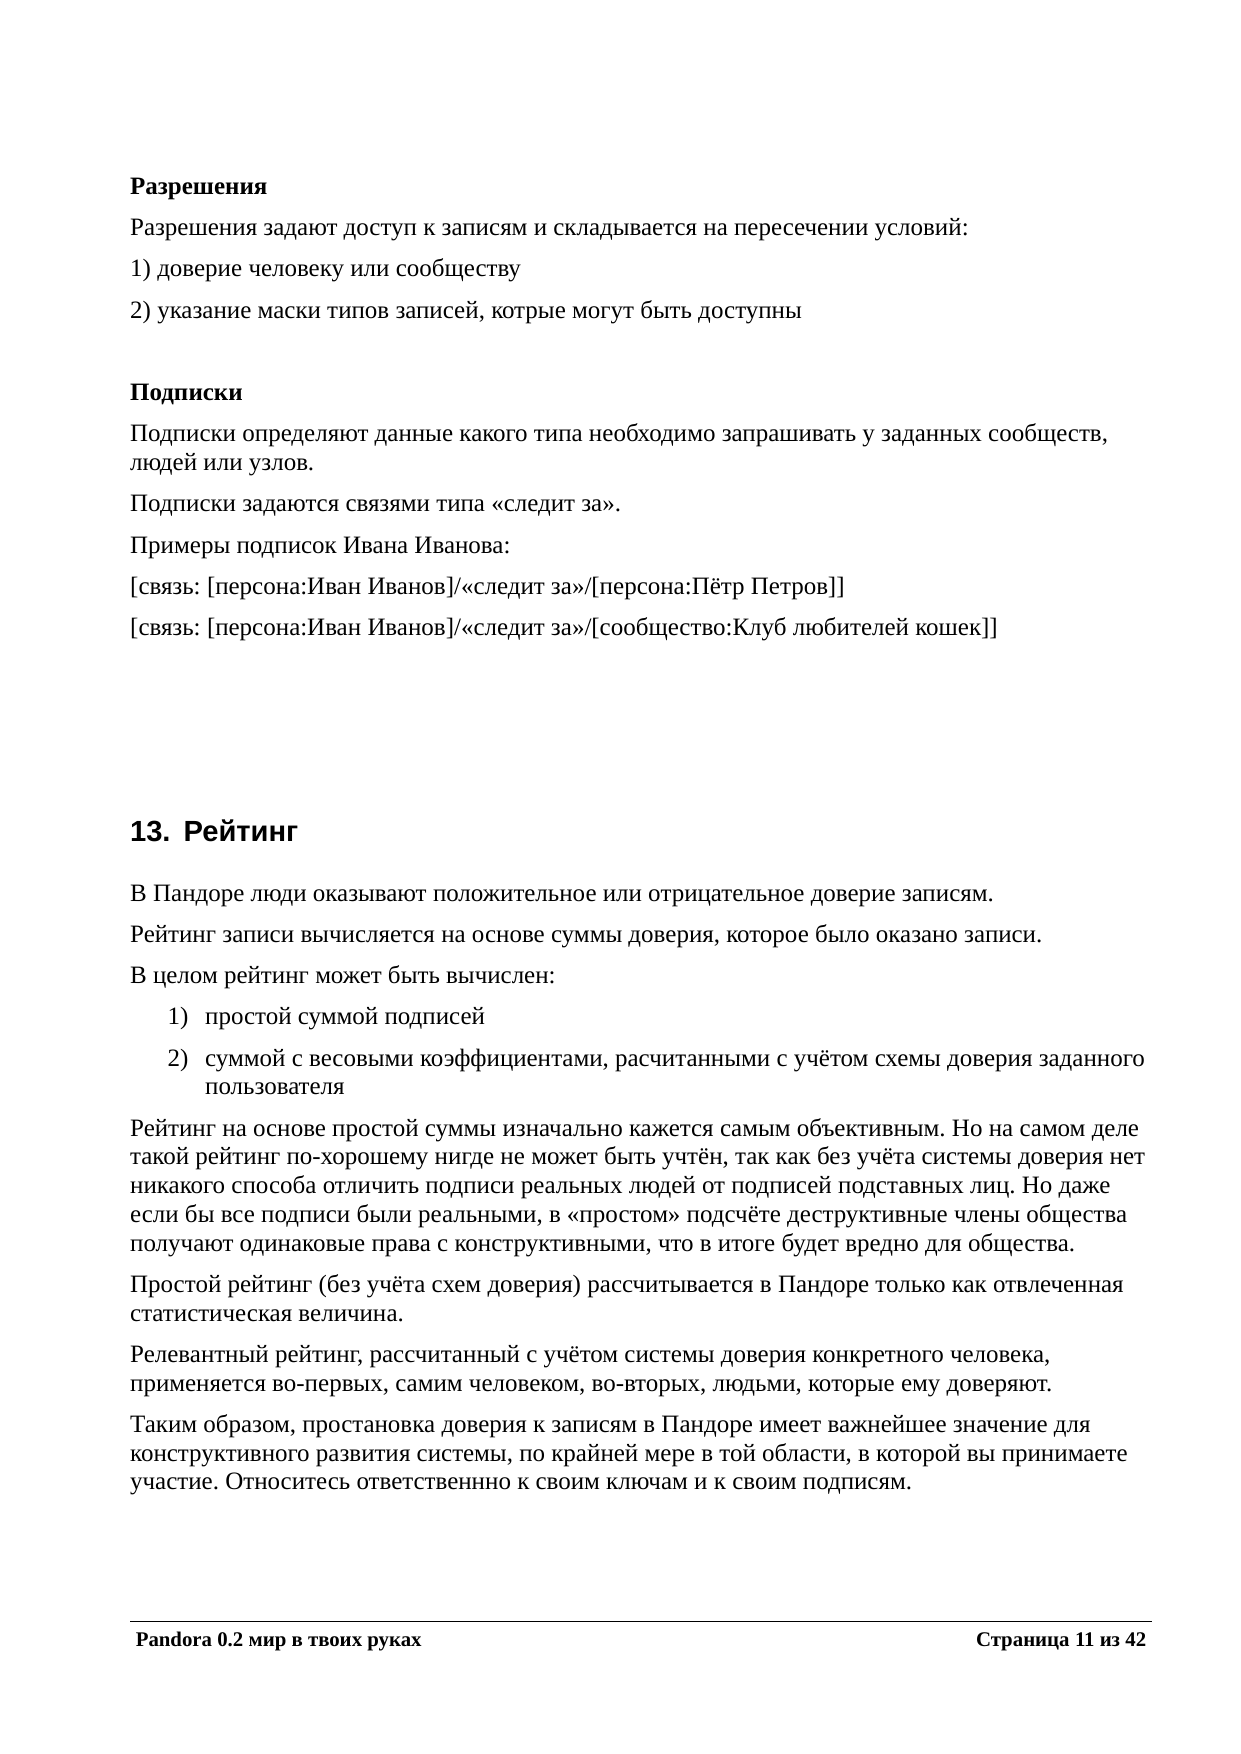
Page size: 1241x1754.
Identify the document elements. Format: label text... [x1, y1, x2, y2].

text [связь: [персона:Иван Иванов]/«следит за»/[персона:Пётр Петров]] [130, 571, 1152, 600]
list простой суммой подписей [167, 1001, 1152, 1030]
text Подписки задаются связями типа «следит за». [130, 488, 1152, 517]
text В целом рейтинг может быть вычислен: [130, 960, 1152, 989]
text [связь: [персона:Иван Иванов]/«следит за»/[сообщество:Клуб любителей кошек]] [130, 612, 1152, 641]
text В Пандоре люди оказывают положительное или отрицательное доверие записям. [130, 878, 1152, 906]
subtitle Рейтинг [130, 814, 1152, 847]
text Подписки определяют данные какого типа необходимо запрашивать у заданных сообществ, людей или узлов. [130, 418, 1152, 476]
text Разрешения [130, 171, 1152, 200]
text 2) указание маски типов записей, котрые могут быть доступны [130, 295, 1152, 323]
text Простой рейтинг (без учёта схем доверия) рассчитывается в Пандоре только как отвлеченная статистическая величина. [130, 1269, 1152, 1326]
text Рейтинг на основе простой суммы изначально кажется самым объективным. Но на самом деле такой рейтинг по-хорошему нигде не может быть учтён, так как без учёта системы доверия нет никакого способа отличить подписи реальных людей от подписей подставных лиц. Но даже если бы все подписи были реальными, в «простом» подсчёте деструктивные члены общества получают одинаковые права с конструктивными, что в итоге будет вредно для общества. [130, 1113, 1152, 1256]
text Таким образом, простановка доверия к записям в Пандоре имеет важнейшее значение для конструктивного развития системы, по крайней мере в той области, в которой вы принимаете участие. Относитесь ответственнно к своим ключам и к своим подписям. [130, 1409, 1152, 1495]
text 1) доверие человеку или сообществу [130, 253, 1152, 282]
list суммой с весовыми коэффициентами, расчитанными с учётом схемы доверия заданного пользователя [167, 1043, 1152, 1100]
text Релевантный рейтинг, рассчитанный с учётом системы доверия конкретного человека, применяется во-первых, самим человеком, во-вторых, людьми, которые ему доверяют. [130, 1339, 1152, 1396]
text Подписки [130, 377, 1152, 406]
text Разрешения задают доступ к записям и складывается на пересечении условий: [130, 212, 1152, 241]
text Примеры подписок Ивана Иванова: [130, 530, 1152, 558]
text Рейтинг записи вычисляется на основе суммы доверия, которое было оказано записи. [130, 919, 1152, 948]
